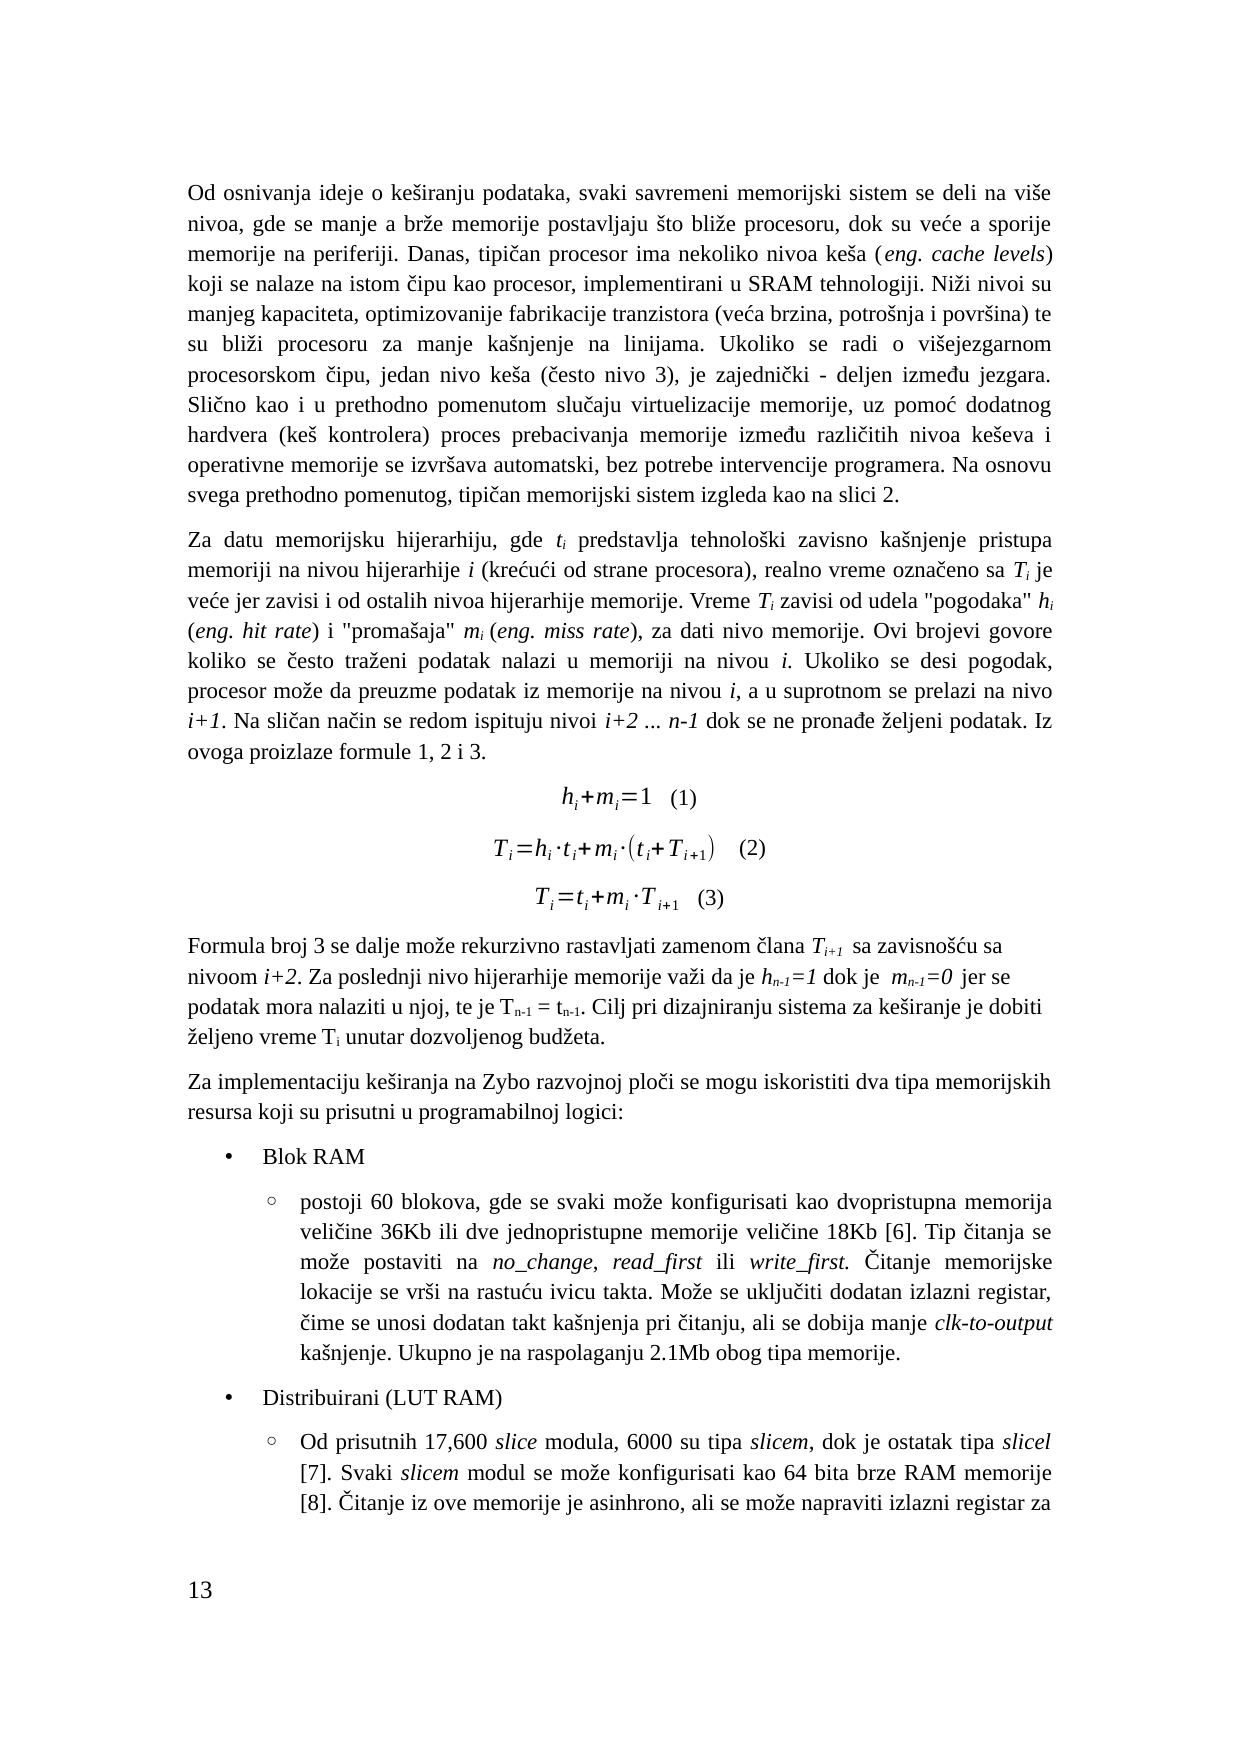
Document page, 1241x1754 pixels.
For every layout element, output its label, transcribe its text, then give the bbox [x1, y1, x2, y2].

text (1) [187, 783, 1053, 814]
text Formula broj 3 se dalje može rekurzivno rastavljati zamenom člana Ti+1 sa zavisnošću sa nivoom i+2. Za poslednji nivo hijerarhije memorije važi da je hn-1=1 dok je mn-1=0 jer se podatak mora nalaziti u njoj, te je Tn-1 = tn-1. Cilj pri dizajniranju sistema za keširanje je dobiti željeno vreme Ti unutar dozvoljenog budžeta. [187, 933, 1053, 1049]
list Od prisutnih 17,600 slice modula, 6000 su tipa slicem, dok je ostatak tipa slicel [7]. Svaki slicem modul se može konfigurisati kao 64 bita brze RAM memorije [8]. Čitanje iz ove memorije je asinhrono, ali se može napraviti izlazni registar za [262, 1428, 1053, 1515]
text (3) [187, 883, 1053, 914]
text Za datu memorijsku hijerarhiju, gde ti predstavlja tehnološki zavisno kašnjenje pristupa memoriji na nivou hijerarhije i (krećući od strane procesora), realno vreme označeno sa Ti je veće jer zavisi i od ostalih nivoa hijerarhije memorije. Vreme Ti zavisi od udela "pogodaka" hi (eng. hit rate) i "promašaja" mi (eng. miss rate), za dati nivo memorije. Ovi brojevi govore koliko se često traženi podatak nalazi u memoriji na nivou i. Ukoliko se desi pogodak, procesor može da preuzme podatak iz memorije na nivou i, a u suprotnom se prelazi na nivo i+1. Na sličan način se redom ispituju nivoi i+2 ... n-1 dok se ne pronađe željeni podatak. Iz ovoga proizlaze formule 1, 2 i 3. [187, 526, 1053, 764]
text Za implementaciju keširanja na Zybo razvojnoj ploči se mogu iskoristiti dva tipa memorijskih resursa koji su prisutni u programabilnoj logici: [187, 1068, 1053, 1124]
list postoji 60 blokova, gde se svaki može konfigurisati kao dvopristupna memorija veličine 36Kb ili dve jednopristupne memorije veličine 18Kb [6]. Tip čitanja se može postaviti na no_change, read_first ili write_first. Čitanje memorijske lokacije se vrši na rastuću ivicu takta. Može se uključiti dodatan izlazni registar, čime se unosi dodatan takt kašnjenja pri čitanju, ali se dobija manje clk-to-output kašnjenje. Ukupno je na raspolaganju 2.1Mb obog tipa memorije. [262, 1188, 1053, 1365]
text Od osnivanja ideje o keširanju podataka, svaki savremeni memorijski sistem se deli na više nivoa, gde se manje a brže memorije postavljaju što bliže procesoru, dok su veće a sporije memorije na periferiji. Danas, tipičan procesor ima nekoliko nivoa keša (eng. cache levels) koji se nalaze na istom čipu kao procesor, implementirani u SRAM tehnologiji. Niži nivoi su manjeg kapaciteta, optimizovanije fabrikacije tranzistora (veća brzina, potrošnja i površina) te su bliži procesoru za manje kašnjenje na linijama. Ukoliko se radi o višejezgarnom procesorskom čipu, jedan nivo keša (često nivo 3), je zajednički - deljen između jezgara. Slično kao i u prethodno pomenutom slučaju virtuelizacije memorije, uz pomoć dodatnog hardvera (keš kontrolera) proces prebacivanja memorije između različitih nivoa keševa i operativne memorije se izvršava automatski, bez potrebe intervencije programera. Na osnovu svega prethodno pomenutog, tipičan memorijski sistem izgleda kao na slici 2. [187, 179, 1053, 508]
list Blok RAM [225, 1143, 1053, 1169]
list Distribuirani (LUT RAM) [225, 1384, 1053, 1410]
text (2) [187, 832, 1053, 864]
